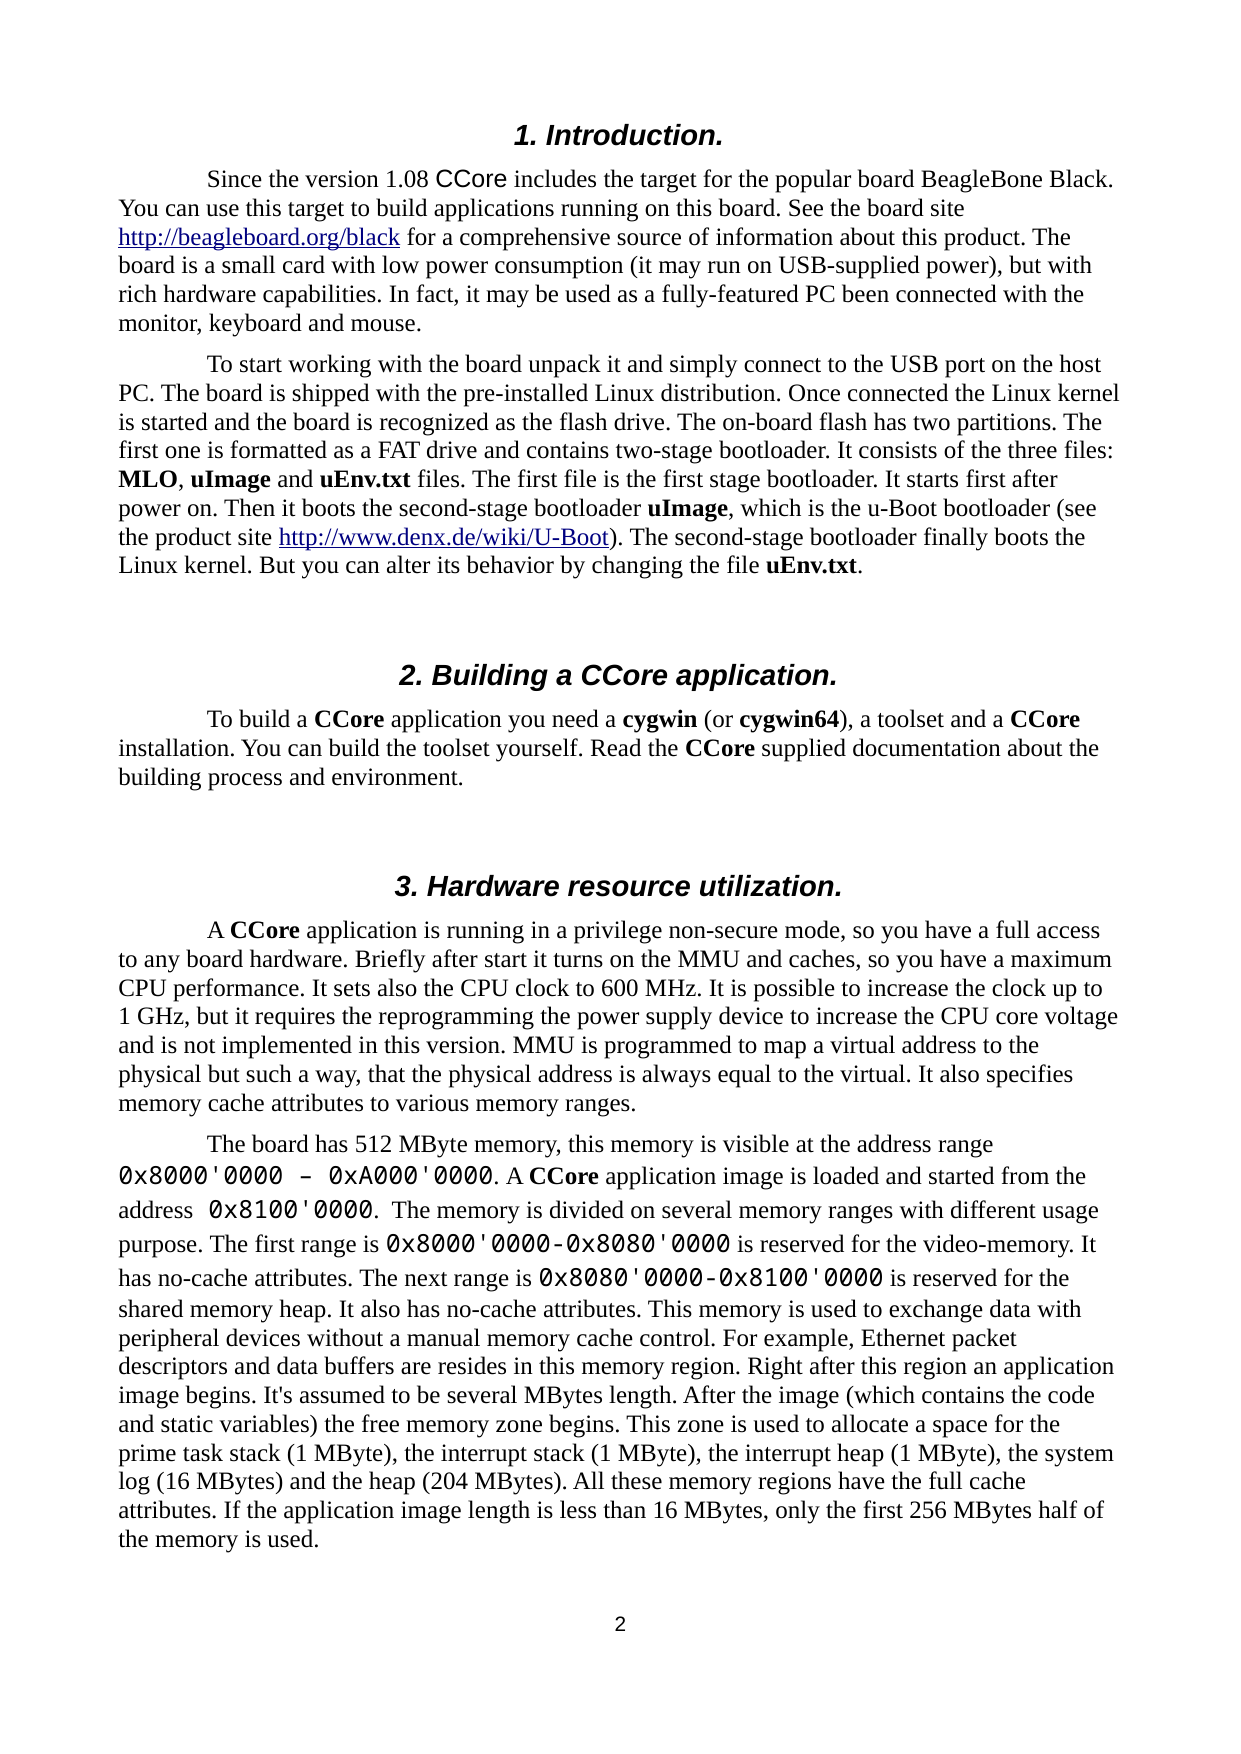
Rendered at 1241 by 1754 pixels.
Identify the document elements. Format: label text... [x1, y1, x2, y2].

subtitle 2. Building a CCore application. [118, 658, 1122, 692]
subtitle 1. Introduction. [118, 118, 1122, 152]
text Since the version 1.08 CCore includes the target for the popular board BeagleBone Black. You can use this target to build applications running on this board. See the board site http://beagleboard.org/black for a comprehensive source of information about this product. The board is a small card with low power consumption (it may run on USB-supplied power), but with rich hardware capabilities. In fact, it may be used as a fully-featured PC been connected with the monitor, keyboard and mouse. [118, 164, 1122, 337]
subtitle 3. Hardware resource utilization. [118, 869, 1122, 903]
text To build a CCore application you need a cygwin (or cygwin64), a toolset and a CCore installation. You can build the toolset yourself. Read the CCore supplied documentation about the building process and environment. [118, 704, 1122, 790]
text To start working with the board unpack it and simply connect to the USB port on the host PC. The board is shipped with the pre-installed Linux distribution. Once connected the Linux kernel is started and the board is recognized as the flash drive. The on-board flash has two partitions. The first one is formatted as a FAT drive and contains two-stage bootloader. It consists of the three files: MLO, uImage and uEnv.txt files. The first file is the first stage bootloader. It starts first after power on. Then it boots the second-stage bootloader uImage, which is the u-Boot bootloader (see the product site http://www.denx.de/wiki/U-Boot). The second-stage bootloader finally boots the Linux kernel. But you can alter its behavior by changing the file uEnv.txt. [118, 349, 1122, 579]
text A CCore application is running in a privilege non-secure mode, so you have a full access to any board hardware. Briefly after start it turns on the MMU and caches, so you have a maximum CPU performance. It sets also the CPU clock to 600 MHz. It is possible to increase the clock up to 1 GHz, but it requires the reprogramming the power supply device to increase the CPU core voltage and is not implemented in this version. MMU is programmed to map a virtual address to the physical but such a way, that the physical address is always equal to the virtual. It also specifies memory cache attributes to various memory ranges. [118, 915, 1122, 1116]
text The board has 512 MByte memory, this memory is visible at the address range 0x8000'0000 – 0xA000'0000. A CCore application image is loaded and started from the address 0x8100'0000. The memory is divided on several memory ranges with different usage purpose. The first range is 0x8000'0000-0x8080'0000 is reserved for the video-memory. It has no-cache attributes. The next range is 0x8080'0000-0x8100'0000 is reserved for the shared memory heap. It also has no-cache attributes. This memory is used to exchange data with peripheral devices without a manual memory cache control. For example, Ethernet packet descriptors and data buffers are resides in this memory region. Right after this region an application image begins. It's assumed to be several MBytes length. After the image (which contains the code and static variables) the free memory zone begins. This zone is used to allocate a space for the prime task stack (1 MByte), the interrupt stack (1 MByte), the interrupt heap (1 MByte), the system log (16 MBytes) and the heap (204 MBytes). All these memory regions have the full cache attributes. If the application image length is less than 16 MBytes, only the first 256 MBytes half of the memory is used. [118, 1129, 1122, 1553]
